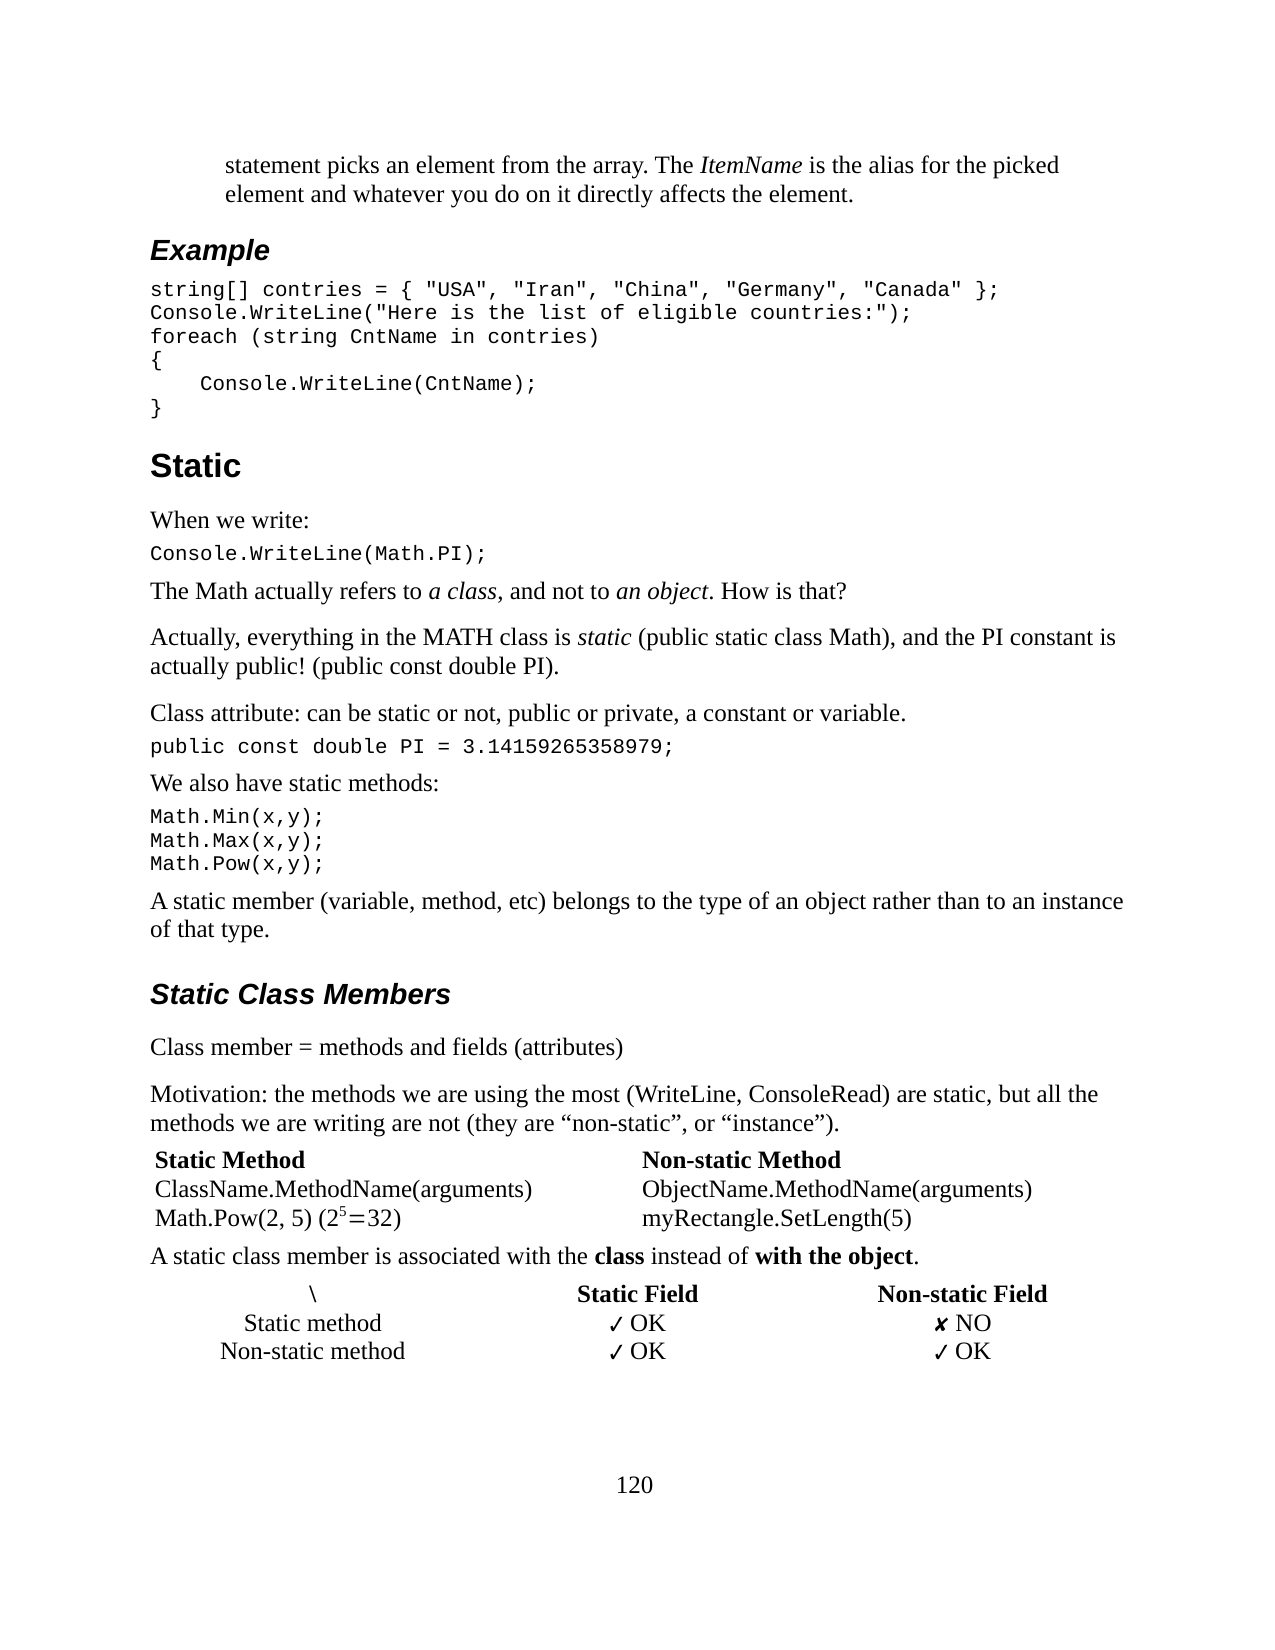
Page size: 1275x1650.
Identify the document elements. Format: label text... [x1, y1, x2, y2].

text Console.WriteLine(Math.PI); [150, 543, 1125, 567]
text A static member (variable, method, etc) belongs to the type of an object rather than to an instance of that type. [150, 886, 1125, 943]
text string[] contries = { "USA", "Iran", "China", "Germany", "Canada" }; [150, 278, 1125, 302]
subtitle Example [150, 232, 1125, 266]
table_header Non-static Method [638, 1145, 1125, 1174]
subtitle Static [150, 445, 1125, 484]
table_cell Math.Pow(2, 5) () [150, 1203, 637, 1232]
text Math.Max(x,y); [150, 829, 1125, 853]
text A static class member is associated with the class instead of with the object. [150, 1241, 1125, 1270]
text Math.Min(x,y); [150, 806, 1125, 829]
table_header \ [150, 1279, 475, 1308]
table_header Non-static Field [800, 1279, 1125, 1308]
table_cell Non-static method [150, 1336, 475, 1365]
table_cell ✔ OK [475, 1308, 800, 1336]
text Console.WriteLine(CntName); [150, 373, 1125, 397]
table_cell ✘ NO [800, 1308, 1125, 1336]
text When we write: [150, 506, 1125, 534]
table_cell myRectangle.SetLength(5) [638, 1203, 1125, 1232]
text Class member = methods and fields (attributes) [150, 1032, 1125, 1061]
text Actually, everything in the MATH class is static (public static class Math), and the PI constant is actually public! (public const double PI). [150, 622, 1125, 680]
text foreach (string CntName in contries) [150, 326, 1125, 349]
text Math.Pow(x,y); [150, 853, 1125, 877]
table_cell Static method [150, 1308, 475, 1336]
table_header Static Field [475, 1279, 800, 1308]
table_cell ✔ OK [475, 1336, 800, 1365]
text Console.WriteLine("Here is the list of eligible countries:"); [150, 302, 1125, 326]
text Class attribute: can be static or not, public or private, a constant or variable. [150, 698, 1125, 727]
table_cell ObjectName.MethodName(arguments) [638, 1174, 1125, 1203]
table_cell ClassName.MethodName(arguments) [150, 1174, 637, 1203]
subtitle Static Class Members [150, 977, 1125, 1011]
text The Math actually refers to a class, and not to an object. How is that? [150, 576, 1125, 604]
table_header Static Method [150, 1145, 637, 1174]
text Motivation: the methods we are using the most (WriteLine, ConsoleRead) are static, but all the methods we are writing are not (they are “non-static”, or “instance”). [150, 1079, 1125, 1136]
table_cell ✔ OK [800, 1336, 1125, 1365]
text public const double PI = 3.14159265358979; [150, 736, 1125, 759]
list statement picks an element from the array. The ItemName is the alias for the picked element and whatever you do on it directly affects the element. [187, 150, 1125, 207]
text We also have static methods: [150, 768, 1125, 797]
text { [150, 349, 1125, 373]
text } [150, 397, 1125, 420]
